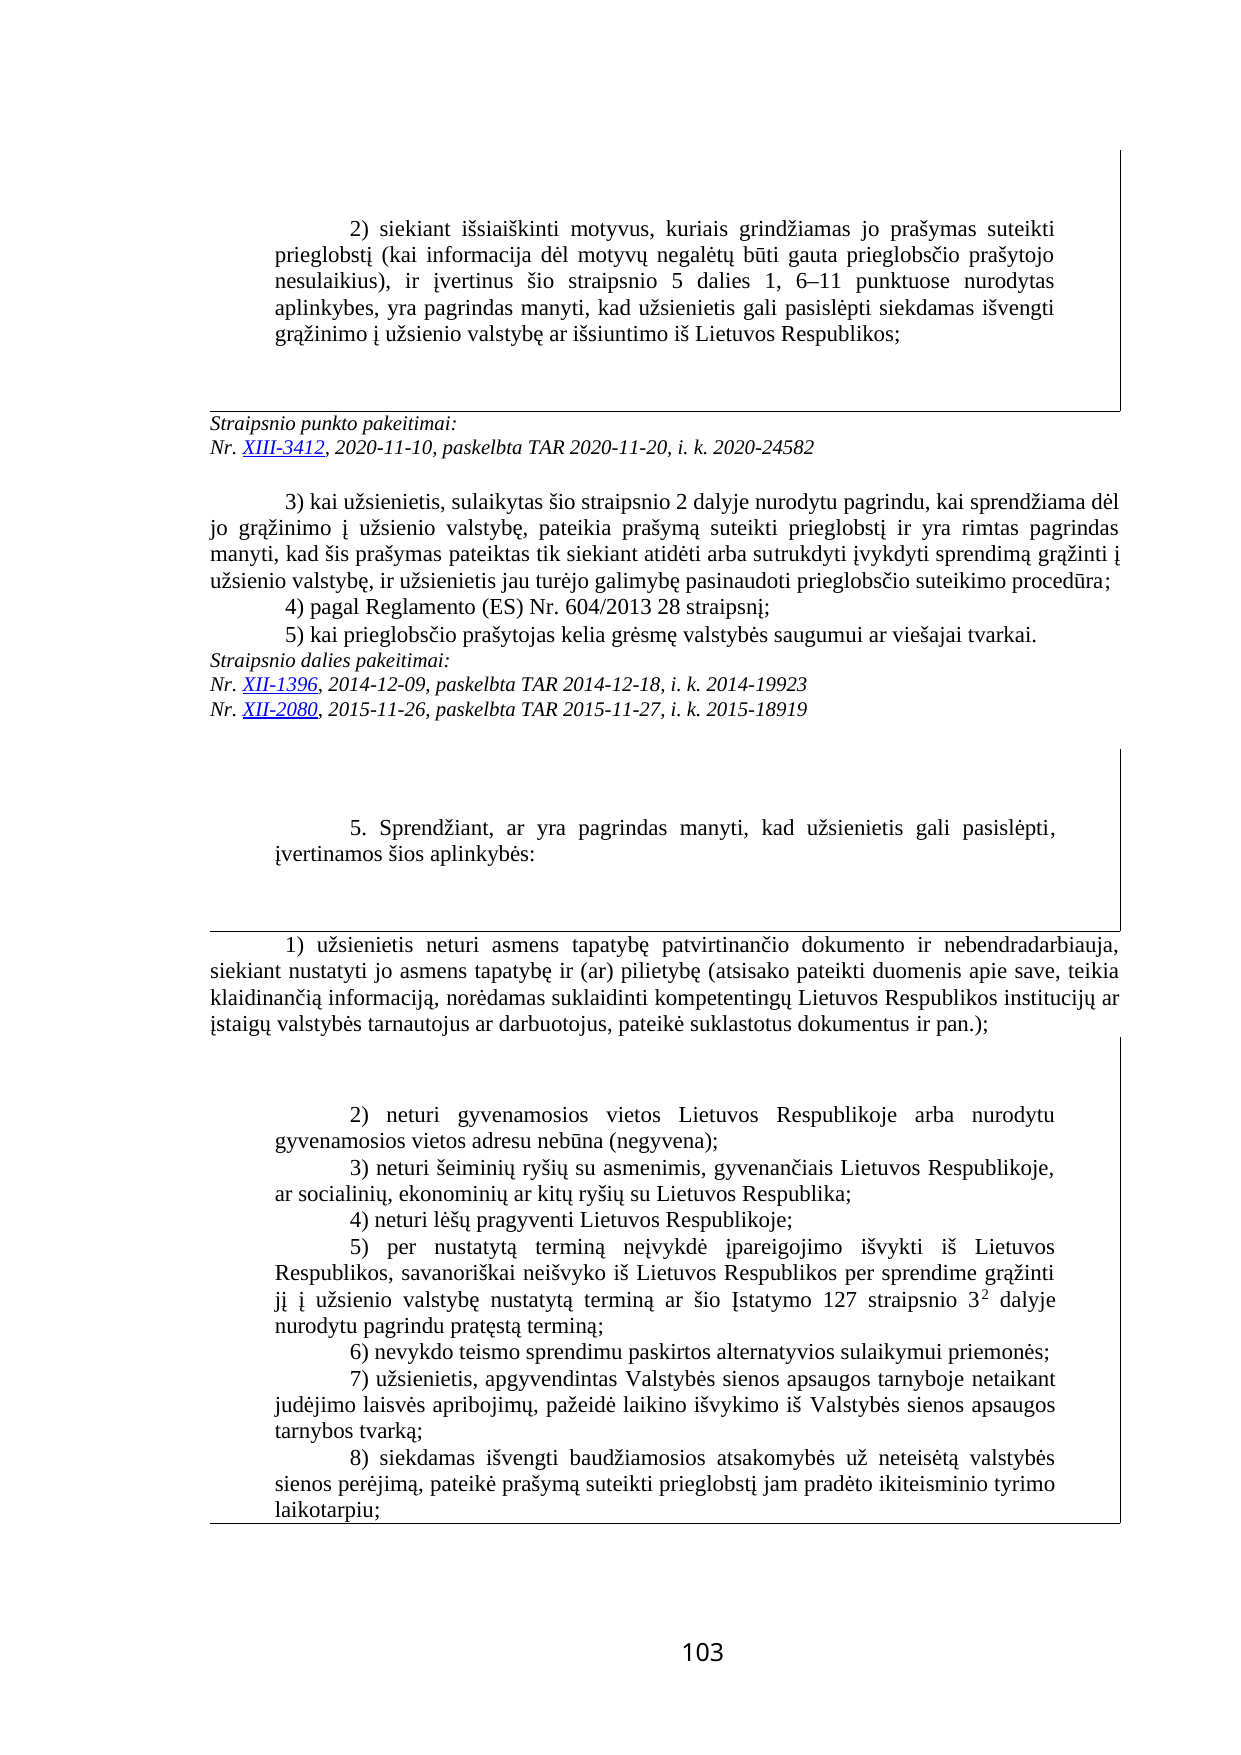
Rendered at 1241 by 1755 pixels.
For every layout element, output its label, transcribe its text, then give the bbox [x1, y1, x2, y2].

text 4) neturi lėšų pragyventi Lietuvos Respublikoje; [210, 1207, 1120, 1233]
text Nr. XIII-3412, 2020-11-10, paskelbta TAR 2020-11-20, i. k. 2020-24582 [210, 435, 1120, 459]
text 6) nevykdo teismo sprendimu paskirtos alternatyvios sulaikymui priemonės; [210, 1338, 1120, 1365]
text 2) neturi gyvenamosios vietos Lietuvos Respublikoje arba nurodytu gyvenamosios vietos adresu nebūna (negyvena); [210, 1037, 1120, 1154]
text Nr. XII-2080, 2015-11-26, paskelbta TAR 2015-11-27, i. k. 2015-18919 [210, 696, 1120, 721]
text Nr. XII-1396, 2014-12-09, paskelbta TAR 2014-12-18, i. k. 2014-19923 [210, 672, 1120, 696]
text 5. Sprendžiant, ar yra pagrindas manyti, kad užsienietis gali pasislėpti, įvertinamos šios aplinkybės: [210, 749, 1120, 931]
text 3) neturi šeiminių ryšių su asmenimis, gyvenančiais Lietuvos Respublikoje, ar socialinių, ekonominių ar kitų ryšių su Lietuvos Respublika; [210, 1154, 1120, 1207]
text 4) pagal Reglamento (ES) Nr. 604/2013 28 straipsnį; [210, 593, 1120, 619]
text Straipsnio punkto pakeitimai: [210, 411, 1120, 435]
text 5) per nustatytą terminą neįvykdė įpareigojimo išvykti iš Lietuvos Respublikos, savanoriškai neišvyko iš Lietuvos Respublikos per sprendime grąžinti jį į užsienio valstybę nustatytą terminą ar šio Įstatymo 127 straipsnio 32 dalyje nurodytu pagrindu pratęstą terminą; [210, 1233, 1120, 1338]
text 2) siekiant išsiaiškinti motyvus, kuriais grindžiamas jo prašymas suteikti prieglobstį (kai informacija dėl motyvų negalėtų būti gauta prieglobsčio prašytojo nesulaikius), ir įvertinus šio straipsnio 5 dalies 1, 6–11 punktuose nurodytas aplinkybes, yra pagrindas manyti, kad užsienietis gali pasislėpti siekdamas išvengti grąžinimo į užsienio valstybę ar išsiuntimo iš Lietuvos Respublikos; [210, 150, 1120, 411]
text 8) siekdamas išvengti baudžiamosios atsakomybės už neteisėtą valstybės sienos perėjimą, pateikė prašymą suteikti prieglobstį jam pradėto ikiteisminio tyrimo laikotarpiu; [210, 1444, 1120, 1523]
text 7) užsienietis, apgyvendintas Valstybės sienos apsaugos tarnyboje netaikant judėjimo laisvės apribojimų, pažeidė laikino išvykimo iš Valstybės sienos apsaugos tarnybos tvarką; [210, 1365, 1120, 1444]
text 1) užsienietis neturi asmens tapatybę patvirtinančio dokumento ir nebendradarbiauja, siekiant nustatyti jo asmens tapatybę ir (ar) pilietybę (atsisako pateikti duomenis apie save, teikia klaidinančią informaciją, norėdamas suklaidinti kompetentingų Lietuvos Respublikos institucijų ar įstaigų valstybės tarnautojus ar darbuotojus, pateikė suklastotus dokumentus ir pan.); [210, 931, 1120, 1037]
text Straipsnio dalies pakeitimai: [210, 648, 1120, 672]
text 3) kai užsienietis, sulaikytas šio straipsnio 2 dalyje nurodytu pagrindu, kai sprendžiama dėl jo grąžinimo į užsienio valstybę, pateikia prašymą suteikti prieglobstį ir yra rimtas pagrindas manyti, kad šis prašymas pateiktas tik siekiant atidėti arba sutrukdyti įvykdyti sprendimą grąžinti į užsienio valstybę, ir užsienietis jau turėjo galimybę pasinaudoti prieglobsčio suteikimo procedūra; [210, 488, 1120, 593]
text 5) kai prieglobsčio prašytojas kelia grėsmę valstybės saugumui ar viešajai tvarkai. [210, 619, 1120, 648]
